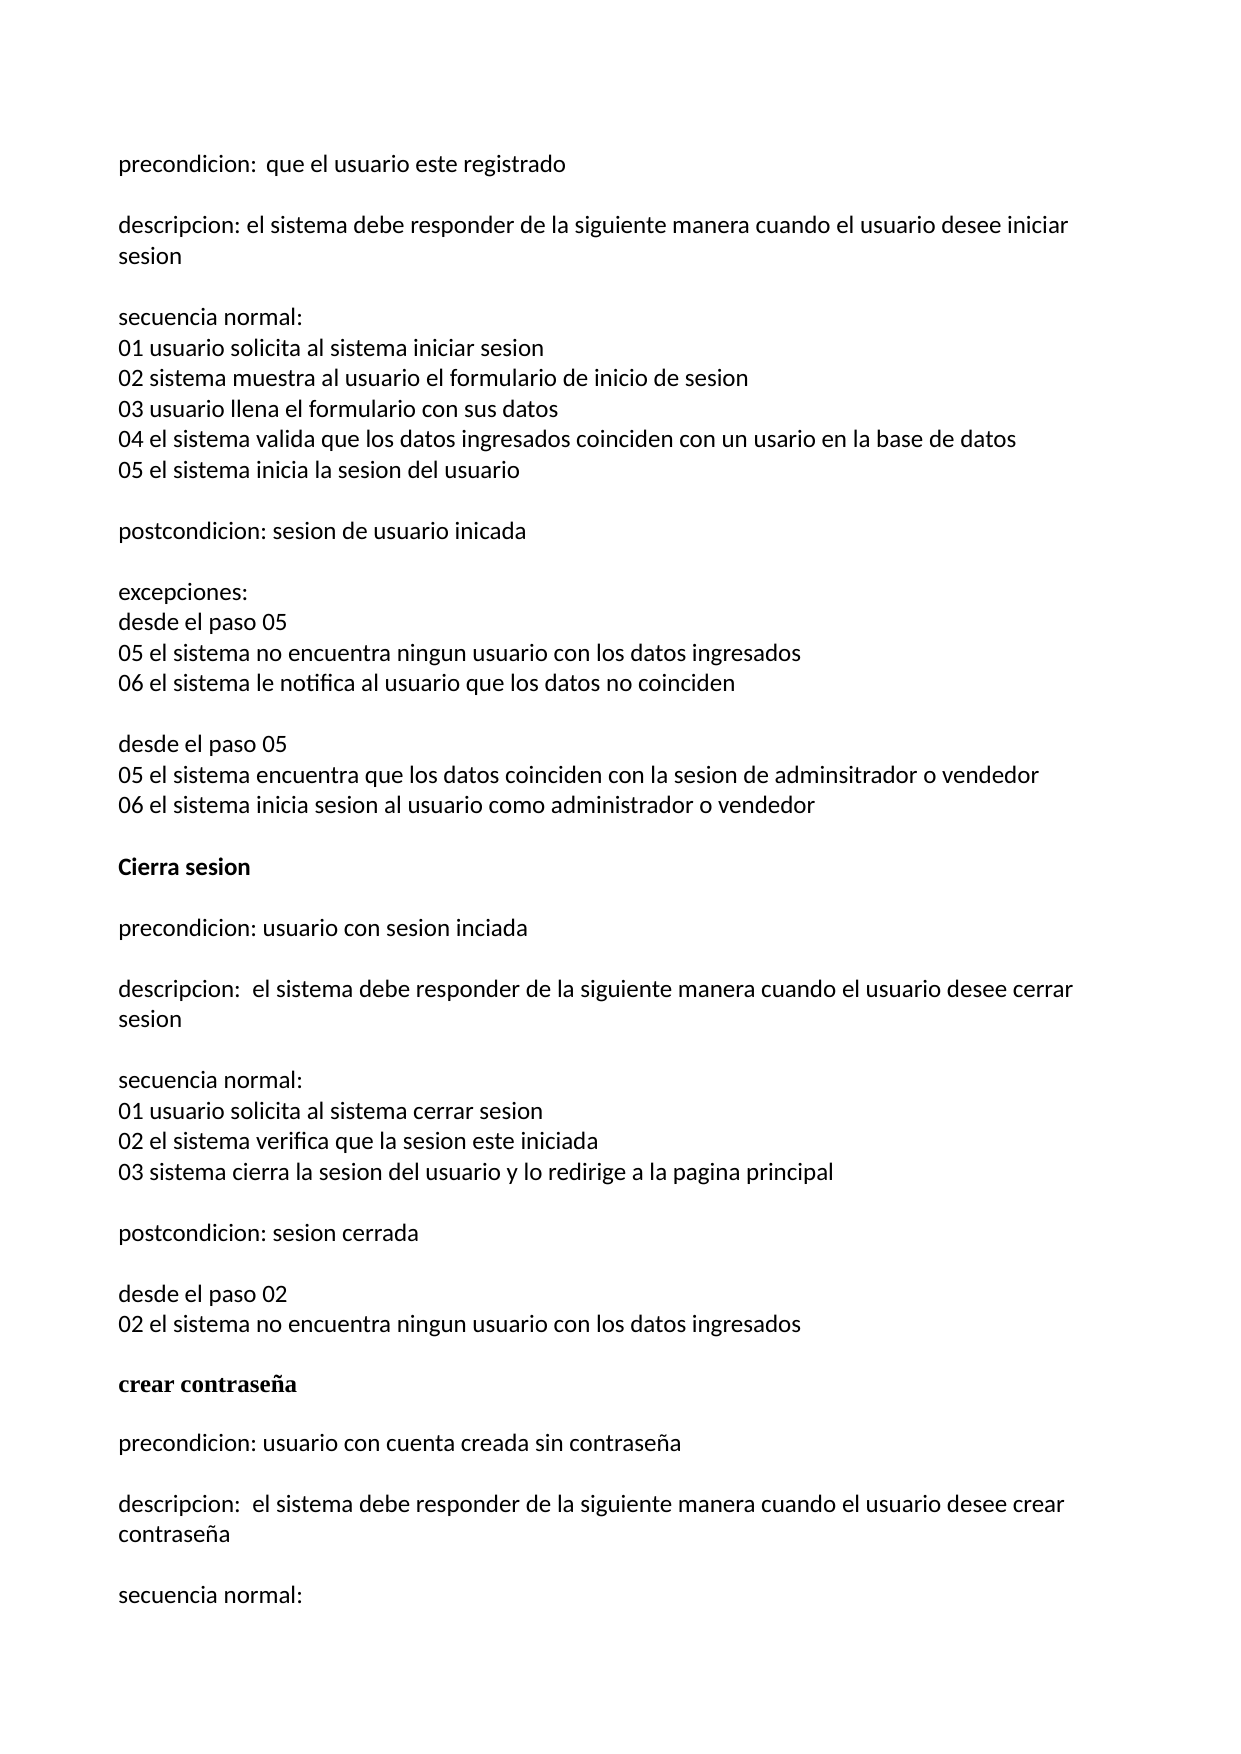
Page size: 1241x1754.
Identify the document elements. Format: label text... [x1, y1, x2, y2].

text 05 el sistema no encuentra ningun usuario con los datos ingresados [118, 637, 1122, 667]
text desde el paso 05 [118, 728, 1122, 759]
text 02 sistema muestra al usuario el formulario de inicio de sesion [118, 362, 1122, 393]
text 04 el sistema valida que los datos ingresados coinciden con un usario en la base de datos [118, 423, 1122, 454]
text crear contraseña [118, 1369, 1122, 1398]
text descripcion: el sistema debe responder de la siguiente manera cuando el usuario desee cerrar sesion [118, 973, 1122, 1034]
text 02 el sistema verifica que la sesion este iniciada [118, 1125, 1122, 1156]
text 01 usuario solicita al sistema iniciar sesion [118, 332, 1122, 362]
text secuencia normal: [118, 1579, 1122, 1610]
text descripcion: el sistema debe responder de la siguiente manera cuando el usuario desee crear contraseña [118, 1488, 1122, 1549]
text 05 el sistema encuentra que los datos coinciden con la sesion de adminsitrador o vendedor [118, 759, 1122, 789]
text postcondicion: sesion de usuario inicada [118, 515, 1122, 545]
text 05 el sistema inicia la sesion del usuario [118, 454, 1122, 484]
text 02 el sistema no encuentra ningun usuario con los datos ingresados [118, 1308, 1122, 1339]
text 06 el sistema inicia sesion al usuario como administrador o vendedor [118, 789, 1122, 820]
text Cierra sesion [118, 851, 1122, 881]
text secuencia normal: [118, 301, 1122, 332]
text 03 usuario llena el formulario con sus datos [118, 393, 1122, 423]
text postcondicion: sesion cerrada [118, 1217, 1122, 1247]
text excepciones: [118, 576, 1122, 606]
text 01 usuario solicita al sistema cerrar sesion [118, 1095, 1122, 1125]
text secuencia normal: [118, 1064, 1122, 1095]
text desde el paso 02 [118, 1278, 1122, 1308]
text precondicion: usuario con cuenta creada sin contraseña [118, 1427, 1122, 1457]
text desde el paso 05 [118, 606, 1122, 637]
text 06 el sistema le notifica al usuario que los datos no coinciden [118, 667, 1122, 698]
text 03 sistema cierra la sesion del usuario y lo redirige a la pagina principal [118, 1156, 1122, 1186]
text precondicion: usuario con sesion inciada [118, 912, 1122, 942]
text descripcion: el sistema debe responder de la siguiente manera cuando el usuario desee iniciar sesion [118, 210, 1122, 271]
text precondicion: que el usuario este registrado [118, 149, 1122, 179]
